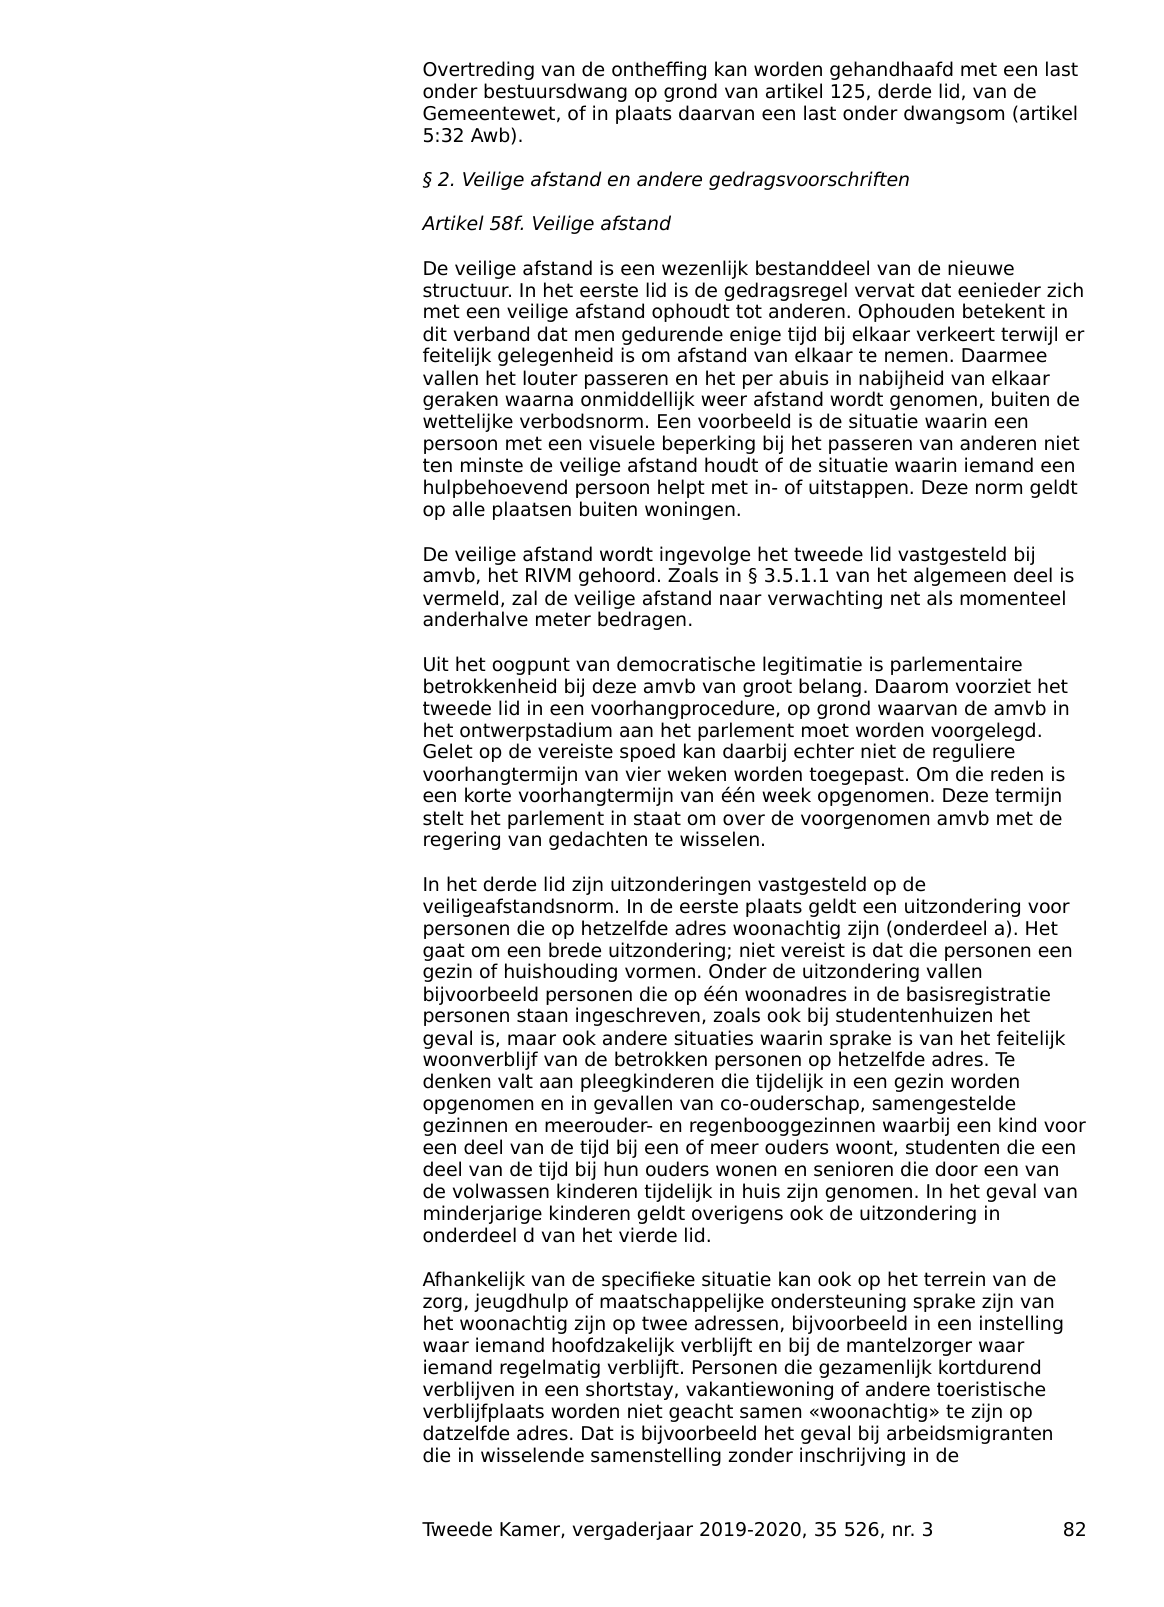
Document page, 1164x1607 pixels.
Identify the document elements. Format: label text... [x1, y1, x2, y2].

subtitle § 2. Veilige afstand en andere gedragsvoorschriften [422, 169, 1087, 191]
text De veilige afstand is een wezenlijk bestanddeel van de nieuwe structuur. In het eerste lid is de gedragsregel vervat dat eenieder zich met een veilige afstand ophoudt tot anderen. Ophouden betekent in dit verband dat men gedurende enige tijd bij elkaar verkeert terwijl er feitelijk gelegenheid is om afstand van elkaar te nemen. Daarmee vallen het louter passeren en het per abuis in nabijheid van elkaar geraken waarna onmiddellijk weer afstand wordt genomen, buiten de wettelijke verbodsnorm. Een voorbeeld is de situatie waarin een persoon met een visuele beperking bij het passeren van anderen niet ten minste de veilige afstand houdt of de situatie waarin iemand een hulpbehoevend persoon helpt met in- of uitstappen. Deze norm geldt op alle plaatsen buiten woningen. [422, 257, 1087, 521]
text Uit het oogpunt van democratische legitimatie is parlementaire betrokkenheid bij deze amvb van groot belang. Daarom voorziet het tweede lid in een voorhangprocedure, op grond waarvan de amvb in het ontwerpstadium aan het parlement moet worden voorgelegd. Gelet op de vereiste spoed kan daarbij echter niet de reguliere voorhangtermijn van vier weken worden toegepast. Om die reden is een korte voorhangtermijn van één week opgenomen. Deze termijn stelt het parlement in staat om over de voorgenomen amvb met de regering van gedachten te wisselen. [422, 653, 1087, 851]
text De veilige afstand wordt ingevolge het tweede lid vastgesteld bij amvb, het RIVM gehoord. Zoals in § 3.5.1.1 van het algemeen deel is vermeld, zal de veilige afstand naar verwachting net als momenteel anderhalve meter bedragen. [422, 543, 1087, 631]
text Overtreding van de ontheffing kan worden gehandhaafd met een last onder bestuursdwang op grond van artikel 125, derde lid, van de Gemeentewet, of in plaats daarvan een last onder dwangsom (artikel 5:32 Awb). [422, 59, 1087, 147]
subtitle Artikel 58f. Veilige afstand [422, 213, 1087, 235]
text Afhankelijk van de specifieke situatie kan ook op het terrein van de zorg, jeugdhulp of maatschappelijke ondersteuning sprake zijn van het woonachtig zijn op twee adressen, bijvoorbeeld in een instelling waar iemand hoofdzakelijk verblijft en bij de mantelzorger waar iemand regelmatig verblijft. Personen die gezamenlijk kortdurend verblijven in een shortstay, vakantiewoning of andere toeristische verblijfplaats worden niet geacht samen «woonachtig» te zijn op datzelfde adres. Dat is bijvoorbeeld het geval bij arbeidsmigranten die in wisselende samenstelling zonder inschrijving in de [422, 1269, 1087, 1467]
text In het derde lid zijn uitzonderingen vastgesteld op de veiligeafstandsnorm. In de eerste plaats geldt een uitzondering voor personen die op hetzelfde adres woonachtig zijn (onderdeel a). Het gaat om een brede uitzondering; niet vereist is dat die personen een gezin of huishouding vormen. Onder de uitzondering vallen bijvoorbeeld personen die op één woonadres in de basisregistratie personen staan ingeschreven, zoals ook bij studentenhuizen het geval is, maar ook andere situaties waarin sprake is van het feitelijk woonverblijf van de betrokken personen op hetzelfde adres. Te denken valt aan pleegkinderen die tijdelijk in een gezin worden opgenomen en in gevallen van co-ouderschap, samengestelde gezinnen en meerouder- en regenbooggezinnen waarbij een kind voor een deel van de tijd bij een of meer ouders woont, studenten die een deel van de tijd bij hun ouders wonen en senioren die door een van de volwassen kinderen tijdelijk in huis zijn genomen. In het geval van minderjarige kinderen geldt overigens ook de uitzondering in onderdeel d van het vierde lid. [422, 873, 1087, 1247]
